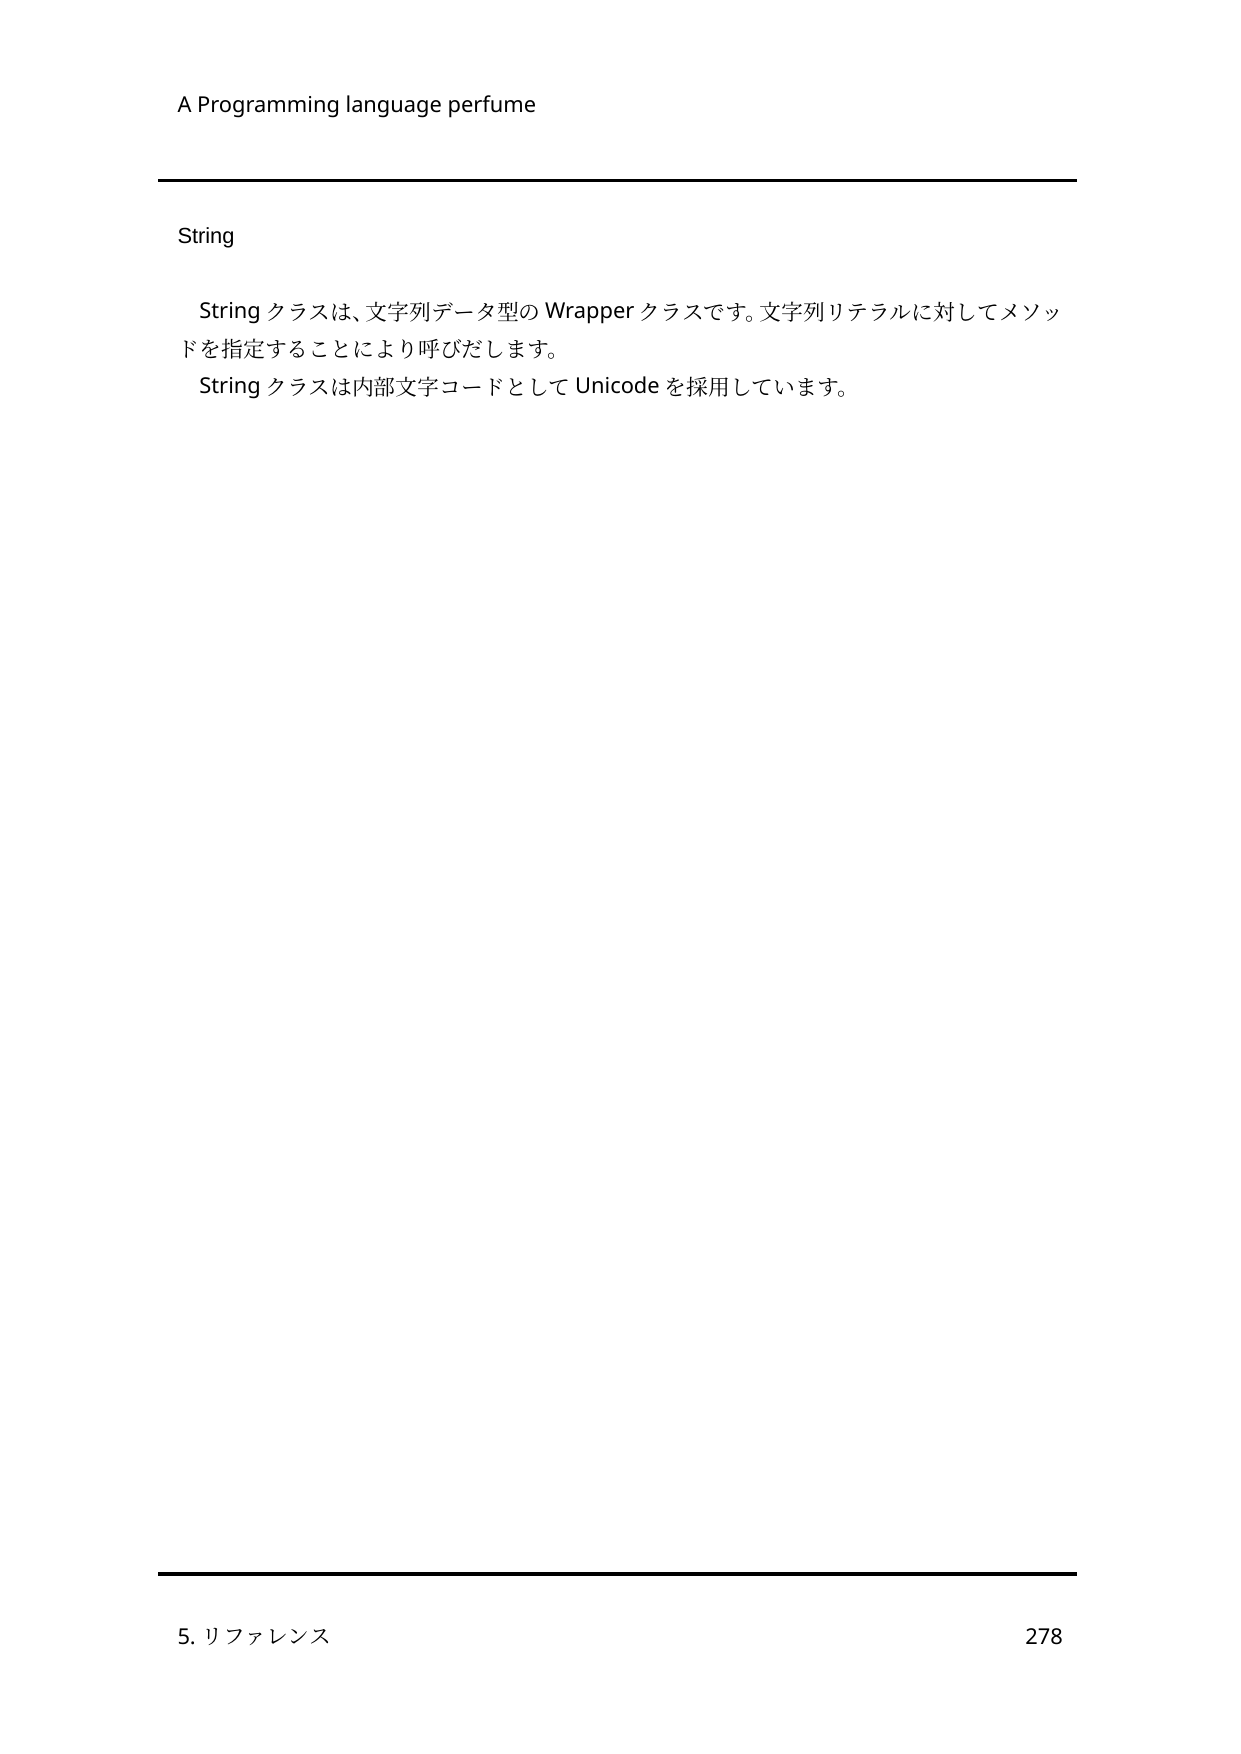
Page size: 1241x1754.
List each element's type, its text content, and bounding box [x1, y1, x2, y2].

subtitle String [177, 217, 1063, 254]
text Stringクラスは内部文字コードとしてUnicodeを採用しています。 [177, 367, 1063, 404]
text Stringクラスは、文字列データ型のWrapperクラスです。文字列リテラルに対してメソッドを指定することにより呼びだします。 [177, 292, 1063, 367]
